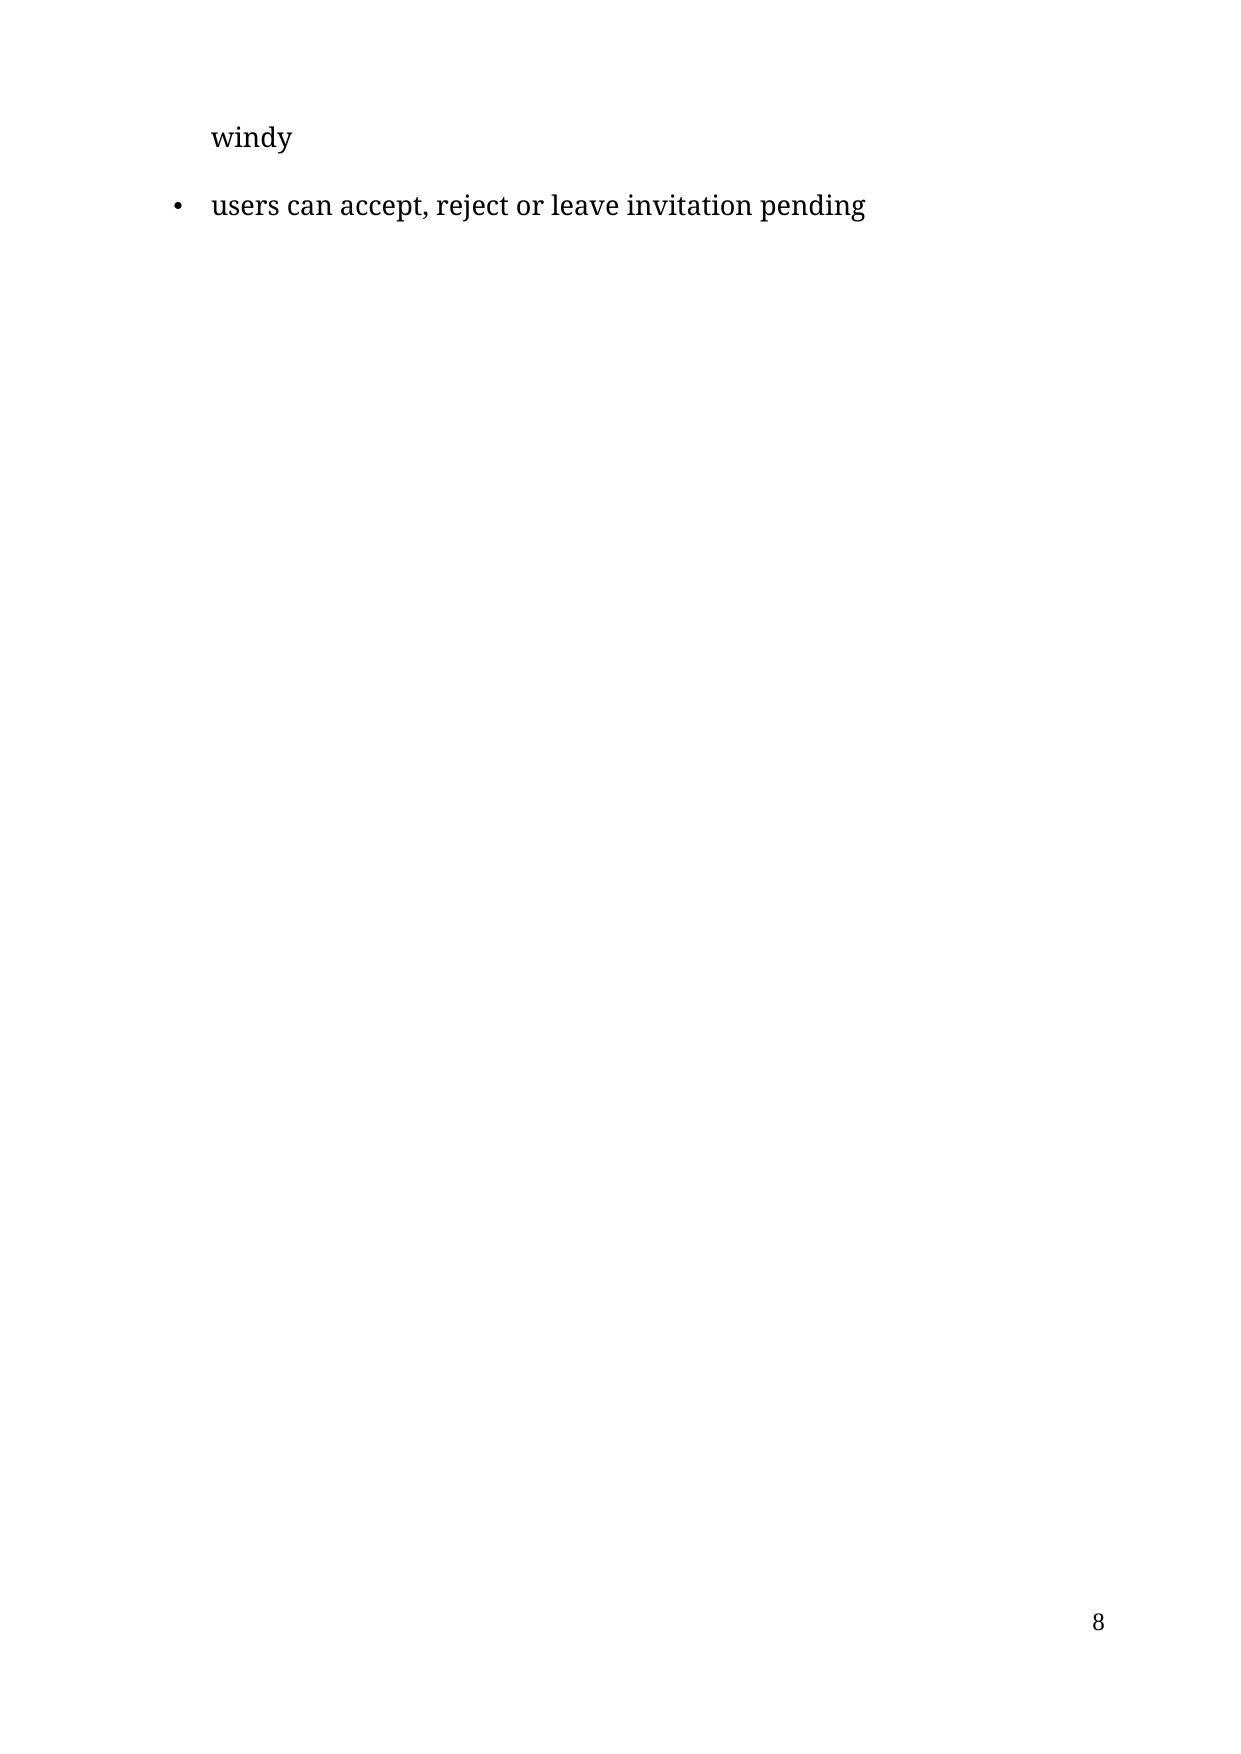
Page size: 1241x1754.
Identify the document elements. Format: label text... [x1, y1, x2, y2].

list users can accept, reject or leave invitation pending [173, 186, 1104, 223]
list windy [173, 118, 1104, 155]
